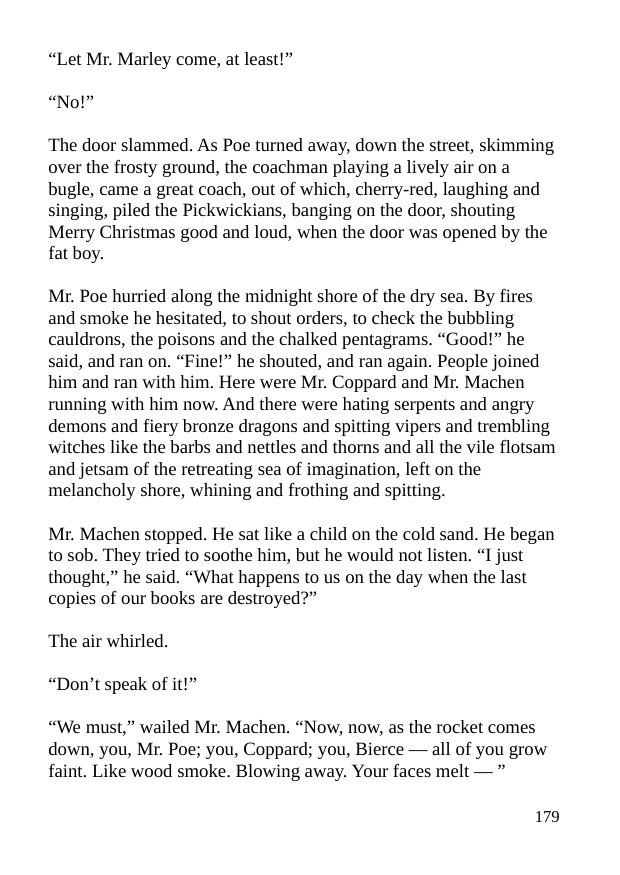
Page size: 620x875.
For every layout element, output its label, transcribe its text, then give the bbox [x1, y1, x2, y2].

text “Let Mr. Marley come, at least!” “No!” The door slammed. As Poe turned away, down the street, skimming over the frosty ground, the coachman playing a lively air on a bugle, came a great coach, out of which, cherry-red, laughing and singing, piled the Pickwickians, banging on the door, shouting Merry Christmas good and loud, when the door was opened by the fat boy. Mr. Poe hurried along the midnight shore of the dry sea. By fires and smoke he hesitated, to shout orders, to check the bubbling cauldrons, the poisons and the chalked pentagrams. “Good!” he said, and ran on. “Fine!” he shouted, and ran again. People joined him and ran with him. Here were Mr. Coppard and Mr. Machen running with him now. And there were hating serpents and angry demons and fiery bronze dragons and spitting vipers and trembling witches like the barbs and nettles and thorns and all the vile flotsam and jetsam of the retreating sea of imagination, left on the melancholy shore, whining and frothing and spitting. Mr. Machen stopped. He sat like a child on the cold sand. He began to sob. They tried to soothe him, but he would not listen. “I just thought,” he said. “What happens to us on the day when the last copies of our books are destroyed?” The air whirled. “Don’t speak of it!” “We must,” wailed Mr. Machen. “Now, now, as the rocket comes down, you, Mr. Poe; you, Coppard; you, Bierce — all of you grow faint. Like wood smoke. Blowing away. Your faces melt — ” [48, 48, 559, 781]
